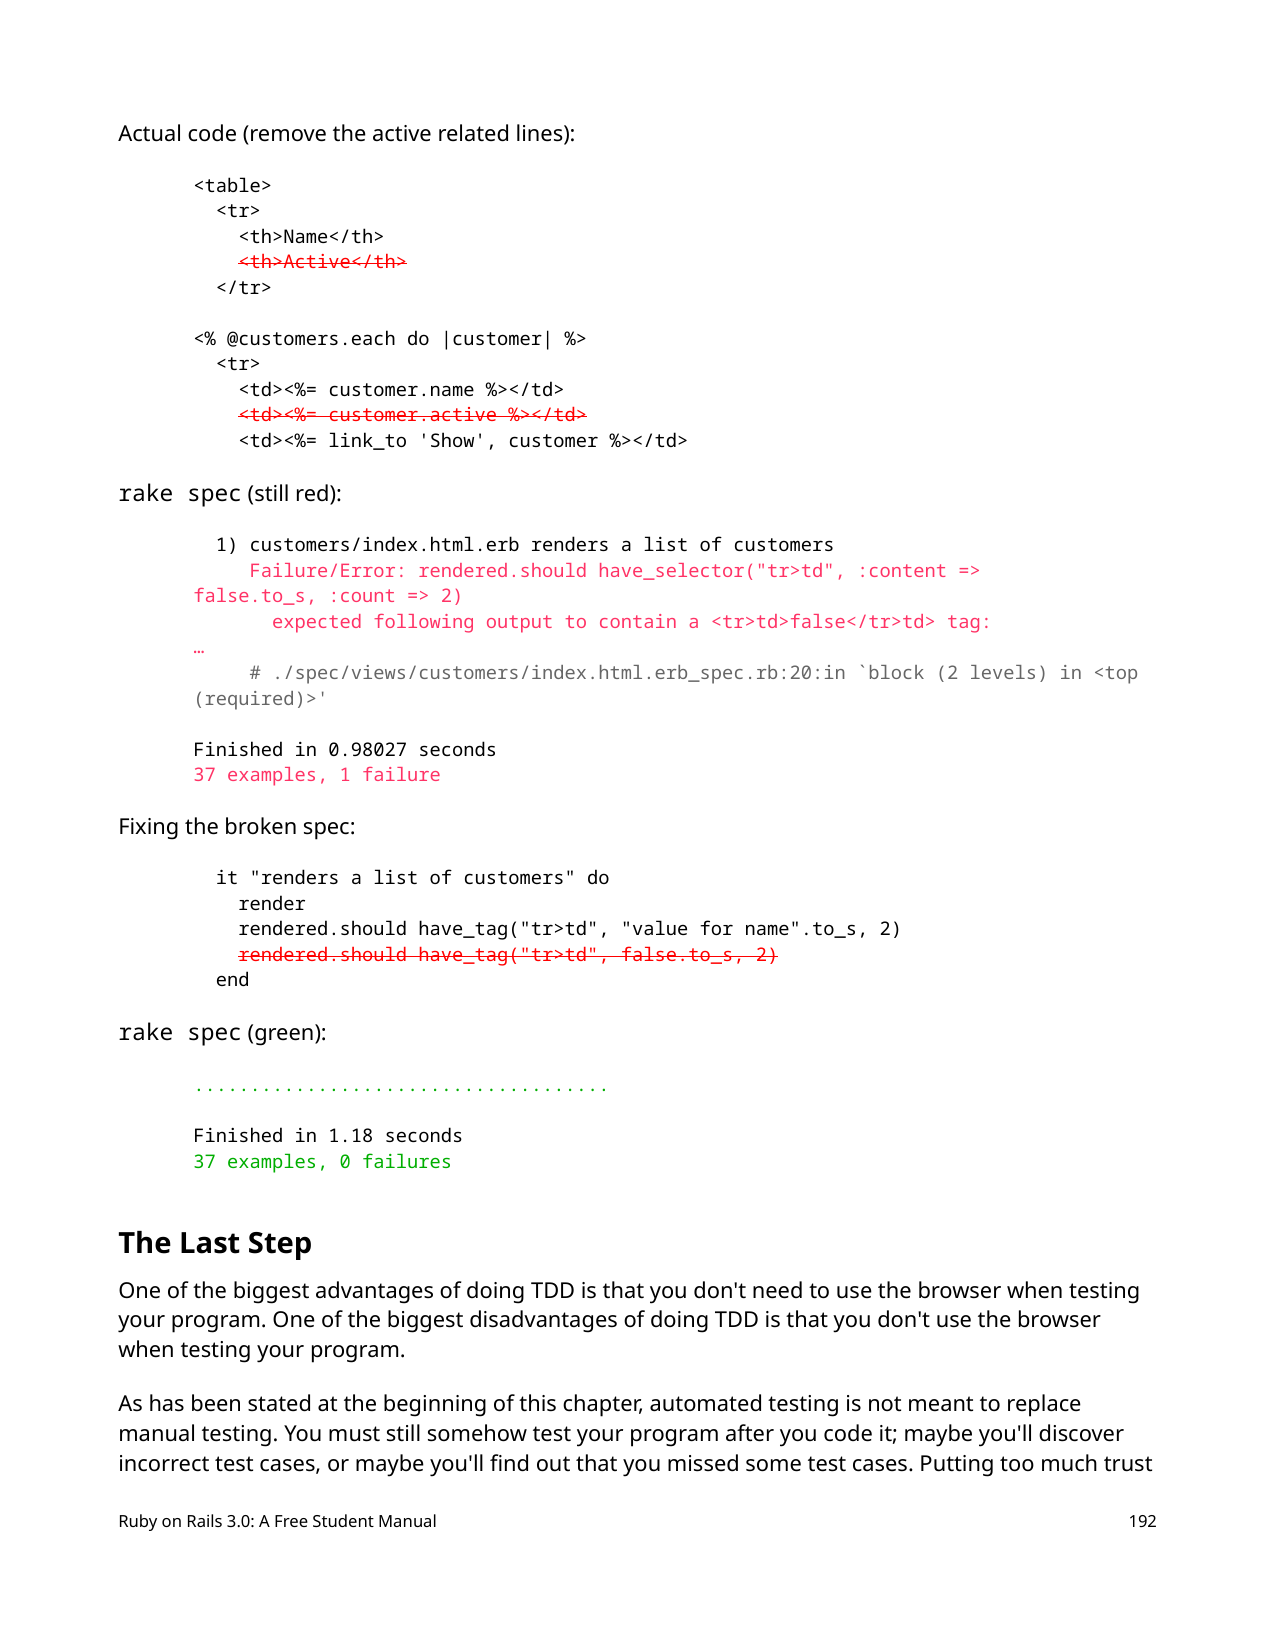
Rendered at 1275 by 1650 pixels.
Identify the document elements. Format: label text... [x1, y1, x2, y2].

text rake spec (green): [118, 1016, 1157, 1047]
text One of the biggest advantages of doing TDD is that you don't need to use the browser when testing your program. One of the biggest disadvantages of doing TDD is that you don't use the browser when testing your program. [118, 1275, 1157, 1364]
text Fixing the broken spec: [118, 811, 1157, 841]
text it "renders a list of customers" do render rendered.should have_tag("tr>td", "value for name".to_s, 2) rendered.should have_tag("tr>td", false.to_s, 2) end [193, 865, 1157, 992]
text ..................................... Finished in 1.18 seconds 37 examples, 0 failures [193, 1071, 1157, 1173]
text 1) customers/index.html.erb renders a list of customers Failure/Error: rendered.should have_selector("tr>td", :content => false.to_s, :count => 2) expected following output to contain a <tr>td>false</tr>td> tag: … # ./spec/views/customers/index.html.erb_spec.rb:20:in `block (2 levels) in <top (required)>' Finished in 0.98027 seconds 37 examples, 1 failure [193, 532, 1157, 787]
text Actual code (remove the active related lines): [118, 118, 1157, 148]
text <table> <tr> <th>Name</th> <th>Active</th> </tr> <% @customers.each do |customer| %> <tr> <td><%= customer.name %></td> <td><%= customer.active %></td> <td><%= link_to 'Show', customer %></td> [193, 172, 1157, 453]
text rake spec (still red): [118, 477, 1157, 508]
subtitle The Last Step [118, 1222, 1157, 1262]
text As has been stated at the beginning of this chapter, automated testing is not meant to replace manual testing. You must still somehow test your program after you code it; maybe you'll discover incorrect test cases, or maybe you'll find out that you missed some test cases. Putting too much trust [118, 1388, 1157, 1477]
